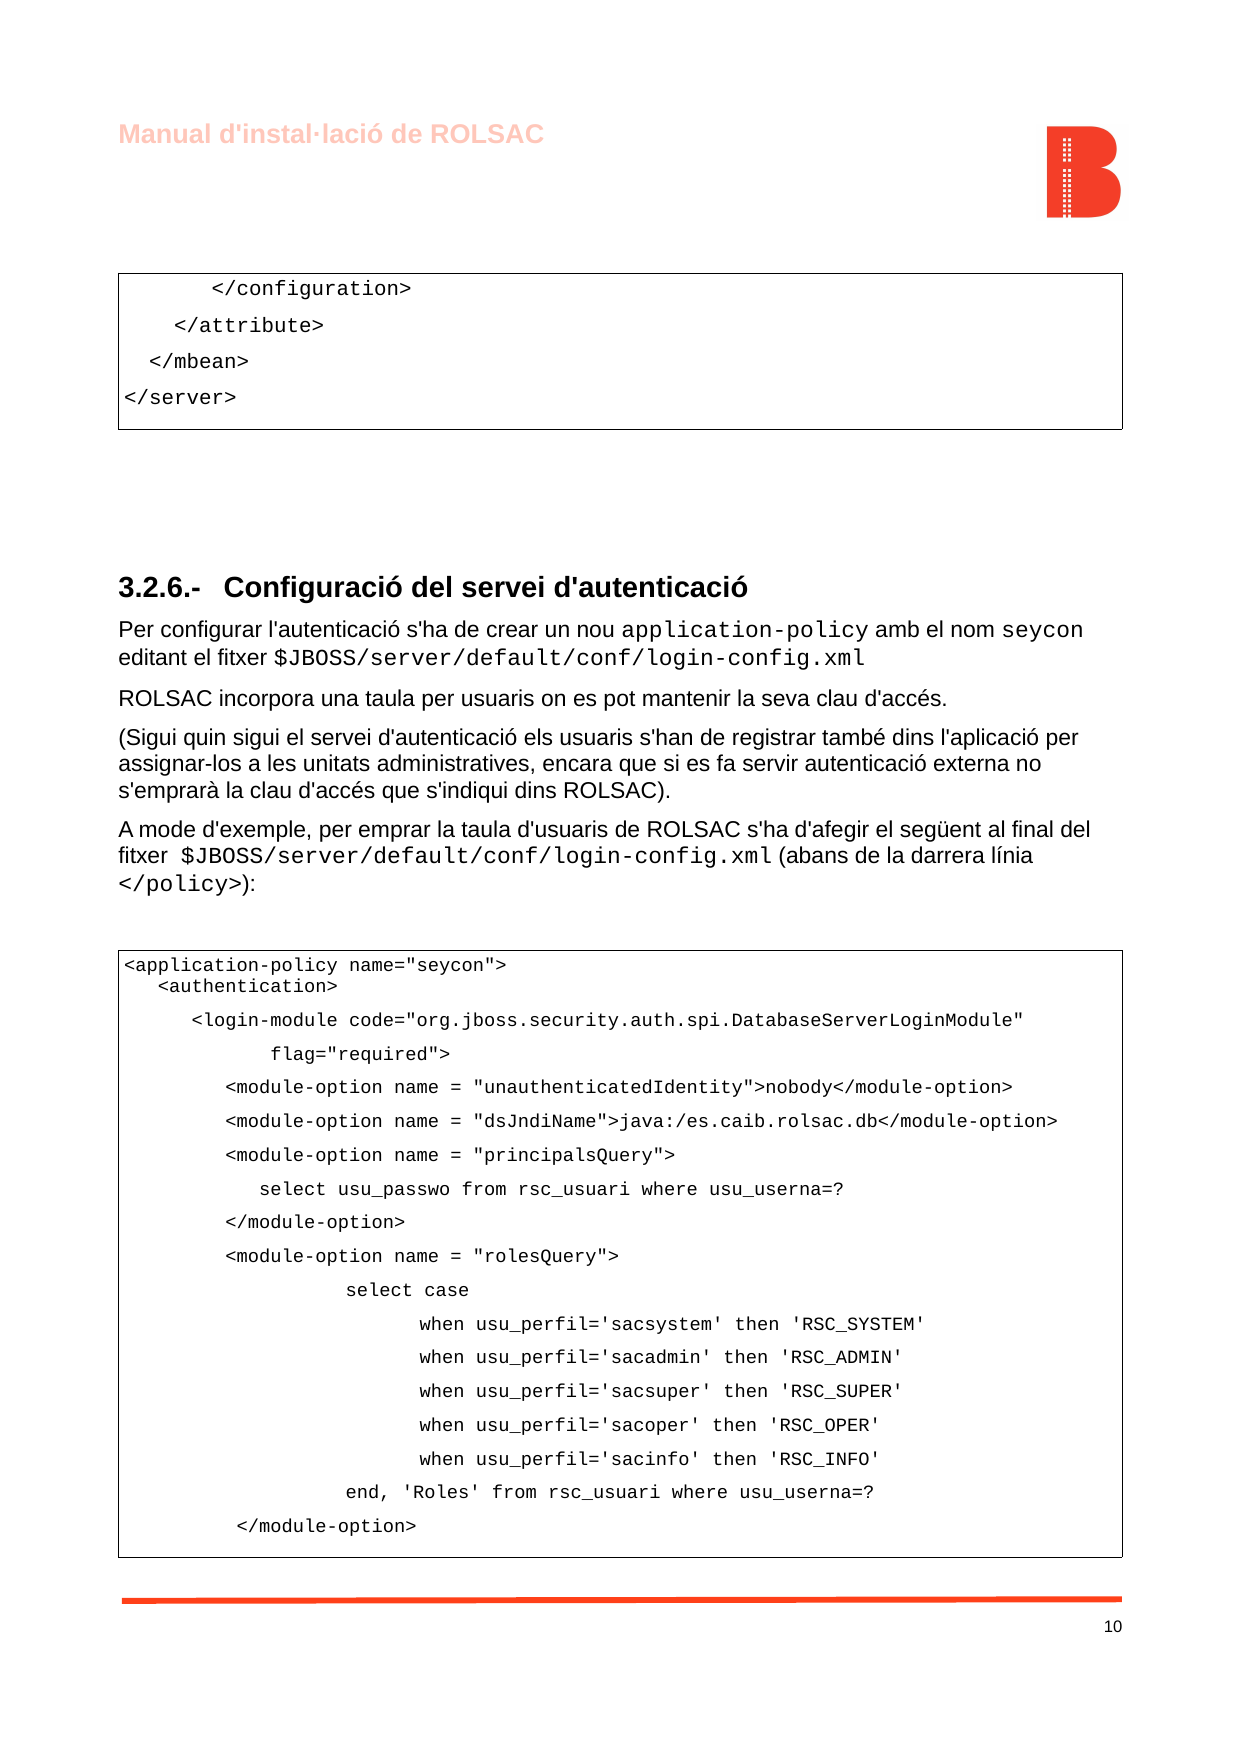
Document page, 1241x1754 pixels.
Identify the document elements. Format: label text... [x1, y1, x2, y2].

text ROLSAC incorpora una taula per usuaris on es pot mantenir la seva clau d'accés. [118, 685, 1122, 712]
table_header </configuration> </attribute> </mbean> </server> [119, 274, 1122, 429]
text A mode d'exemple, per emprar la taula d'usuaris de ROLSAC s'ha d'afegir el següent al final del fitxer $JBOSS/server/default/conf/login-config.xml (abans de la darrera línia </policy>): [118, 816, 1122, 899]
text Per configurar l'autenticació s'ha de crear un nou application-policy amb el nom seycon editant el fitxer $JBOSS/server/default/conf/login-config.xml [118, 616, 1122, 673]
subtitle Configuració del servei d'autenticació [118, 570, 1122, 603]
text (Sigui quin sigui el servei d'autenticació els usuaris s'han de registrar també dins l'aplicació per assignar-los a les unitats administratives, encara que si es fa servir autenticació externa no s'emprarà la clau d'accés que s'indiqui dins ROLSAC). [118, 724, 1122, 803]
table_header <application-policy name="seycon"> <authentication> <login-module code="org.jboss.security.auth.spi.DatabaseServerLoginModule" flag="required"> <module-option name = "unauthenticatedIdentity">nobody</module-option> <module-option name = "dsJndiName">java:/es.caib.rolsac.db</module-option> <module-option name = "principalsQuery"> select usu_passwo from rsc_usuari where usu_userna=? </module-option> <module-option name = "rolesQuery"> select case when usu_perfil='sacsystem' then 'RSC_SYSTEM' when usu_perfil='sacadmin' then 'RSC_ADMIN' when usu_perfil='sacsuper' then 'RSC_SUPER' when usu_perfil='sacoper' then 'RSC_OPER' when usu_perfil='sacinfo' then 'RSC_INFO' end, 'Roles' from rsc_usuari where usu_userna=? </module-option> [119, 951, 1122, 1557]
picture [1036, 124, 1130, 221]
